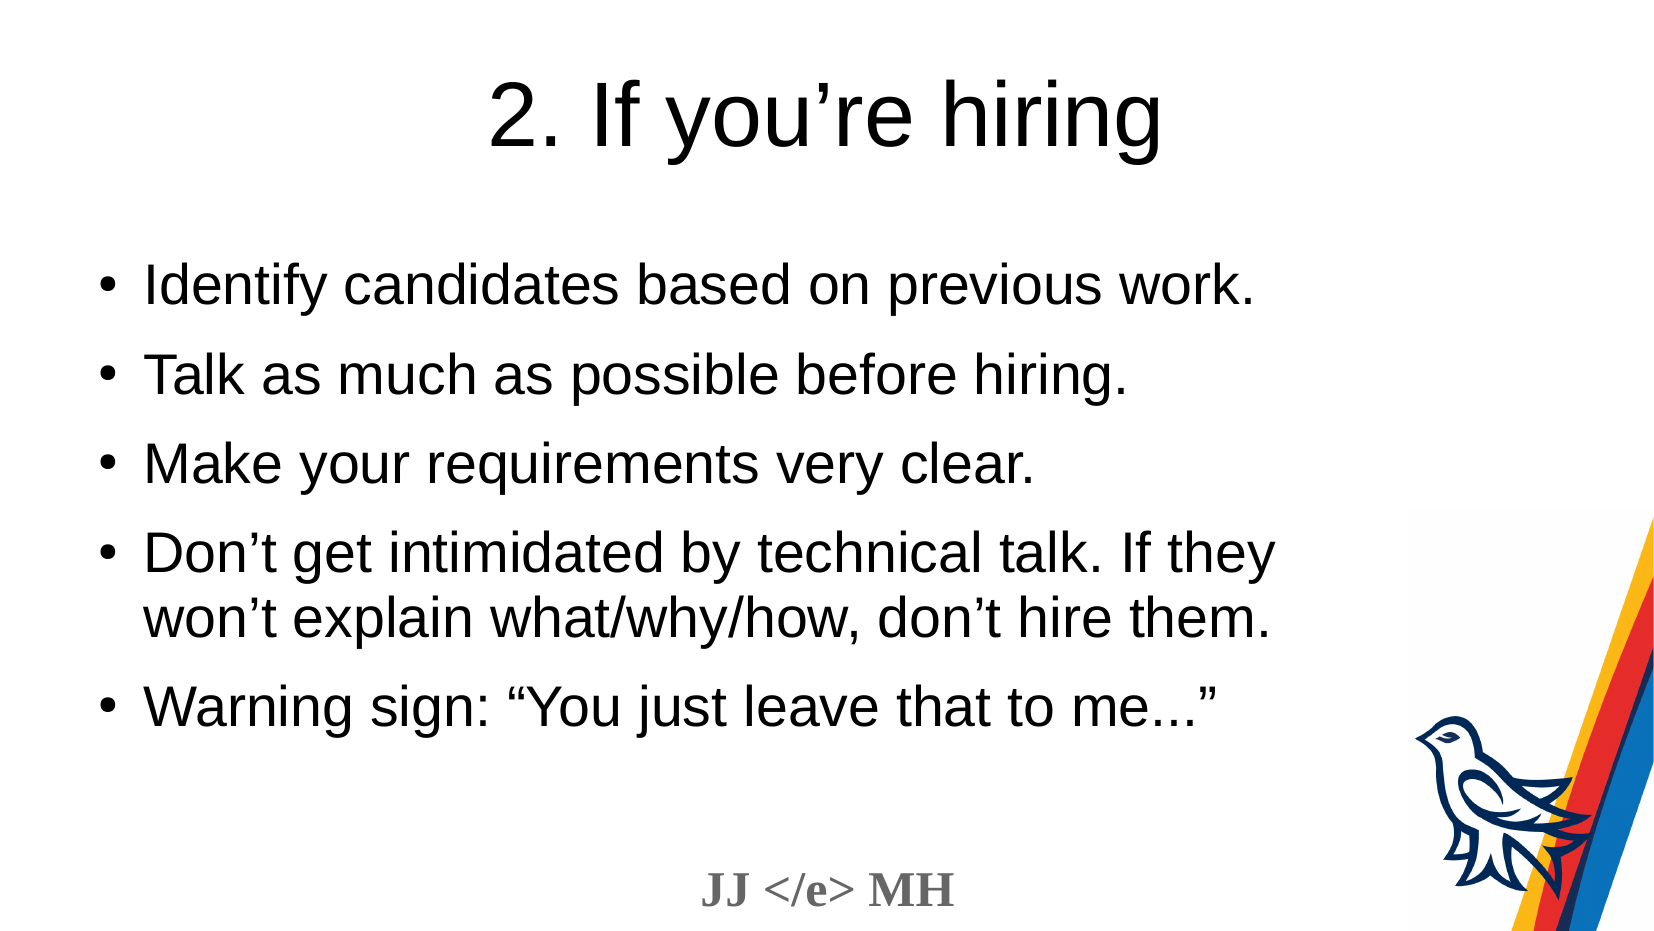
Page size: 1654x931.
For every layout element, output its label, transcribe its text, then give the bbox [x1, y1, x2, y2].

title 2. If you’re hiring [82, 37, 1571, 193]
picture [1407, 507, 1654, 931]
list Identify candidates based on previous work. Talk as much as possible before hiring. Make your requirements very clear. Don’t get intimidated by technical talk. If they won’t explain what/why/how, don’t hire them. Warning sign: “You just leave that to me...” [82, 253, 1300, 793]
